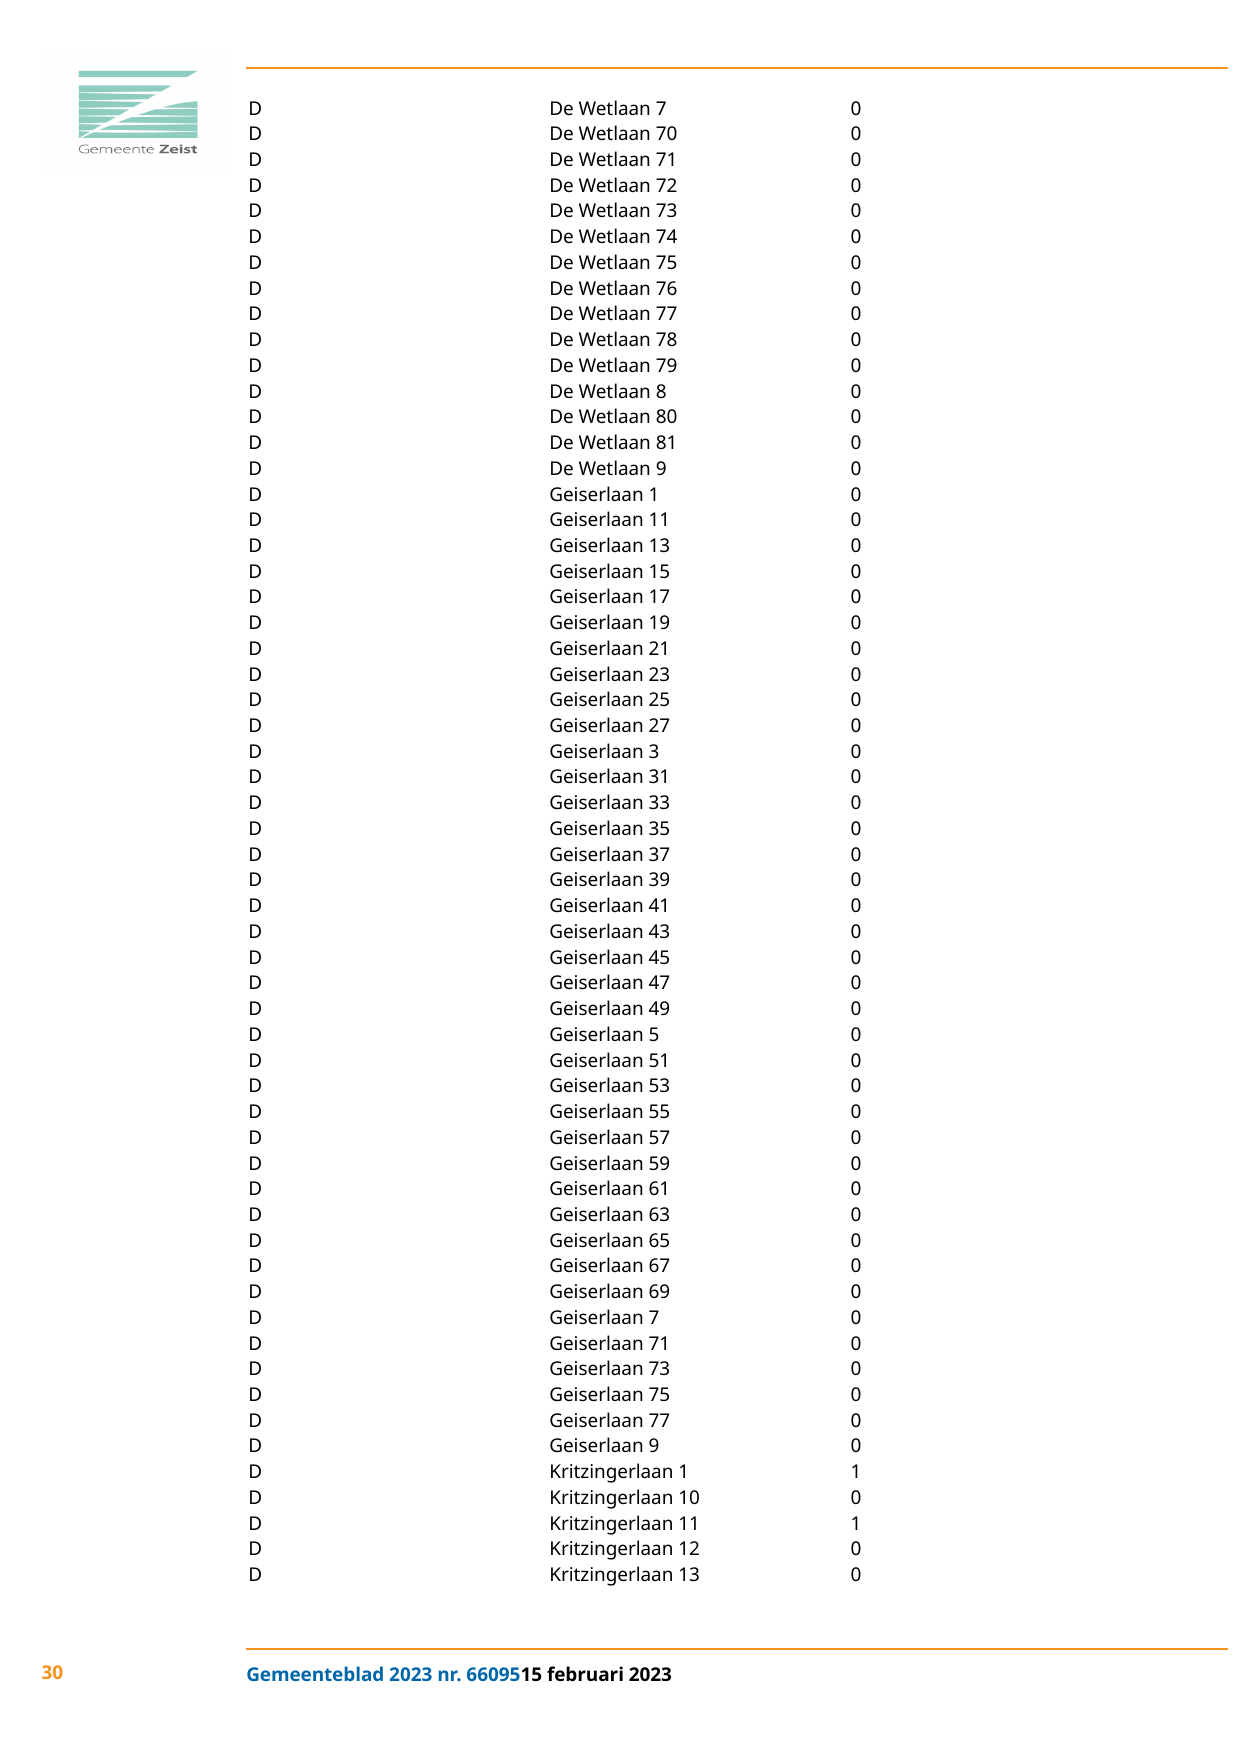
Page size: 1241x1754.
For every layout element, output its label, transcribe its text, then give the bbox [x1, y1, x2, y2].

table_cell 0 [850, 1304, 1152, 1330]
table_cell De Wetlaan 81 [549, 429, 850, 455]
table_cell 0 [850, 1021, 1152, 1047]
table_cell 0 [850, 275, 1152, 301]
table_cell Geiserlaan 73 [549, 1356, 850, 1381]
table_cell De Wetlaan 76 [549, 275, 850, 301]
table_cell 0 [850, 584, 1152, 609]
table_cell 0 [850, 532, 1152, 558]
table_cell 0 [850, 1484, 1152, 1510]
table_cell D [248, 584, 549, 609]
table_cell De Wetlaan 79 [549, 352, 850, 378]
table_cell D [248, 1304, 549, 1330]
table_cell 0 [850, 352, 1152, 378]
table_cell Geiserlaan 21 [549, 635, 850, 661]
table_cell De Wetlaan 78 [549, 326, 850, 352]
table_cell 0 [850, 970, 1152, 995]
table_cell 0 [850, 1150, 1152, 1175]
table_cell 0 [850, 712, 1152, 738]
table_cell Geiserlaan 49 [549, 995, 850, 1021]
table_cell 0 [850, 506, 1152, 532]
table_cell 0 [850, 404, 1152, 429]
table_cell 0 [850, 1047, 1152, 1072]
table_cell D [248, 815, 549, 841]
table_cell 0 [850, 815, 1152, 841]
table_cell 0 [850, 1253, 1152, 1278]
table_cell De Wetlaan 71 [549, 146, 850, 172]
table_cell D [248, 1253, 549, 1278]
table_cell Geiserlaan 17 [549, 584, 850, 609]
table_cell D [248, 1021, 549, 1047]
table_cell Geiserlaan 39 [549, 867, 850, 892]
table_cell 0 [850, 841, 1152, 867]
table_cell 0 [850, 146, 1152, 172]
table_cell 0 [850, 172, 1152, 198]
table_cell De Wetlaan 9 [549, 455, 850, 481]
table_cell Geiserlaan 5 [549, 1021, 850, 1047]
table_cell D [248, 893, 549, 918]
table_cell D [248, 1278, 549, 1304]
table_cell D [248, 1459, 549, 1484]
table_cell Geiserlaan 65 [549, 1227, 850, 1253]
table_cell 0 [850, 1433, 1152, 1458]
table_cell Geiserlaan 51 [549, 1047, 850, 1072]
table_cell D [248, 532, 549, 558]
table_cell D [248, 790, 549, 815]
table_cell 0 [850, 481, 1152, 506]
table_cell D [248, 558, 549, 584]
table_cell D [248, 635, 549, 661]
table_cell D [248, 1047, 549, 1072]
table_cell Geiserlaan 59 [549, 1150, 850, 1175]
table_cell D [248, 1536, 549, 1561]
table_cell D [248, 326, 549, 352]
table_cell 0 [850, 1536, 1152, 1561]
table_cell Geiserlaan 55 [549, 1098, 850, 1124]
table_cell Geiserlaan 63 [549, 1201, 850, 1227]
table_cell 0 [850, 326, 1152, 352]
table_cell 0 [850, 944, 1152, 969]
table_cell Kritzingerlaan 13 [549, 1561, 850, 1587]
table_cell Geiserlaan 53 [549, 1073, 850, 1098]
table_cell D [248, 121, 549, 146]
table_cell D [248, 918, 549, 944]
table_cell Geiserlaan 25 [549, 687, 850, 712]
table_cell 0 [850, 455, 1152, 481]
table_cell 0 [850, 224, 1152, 249]
table_cell D [248, 1150, 549, 1175]
table_cell 0 [850, 790, 1152, 815]
table_cell D [248, 1561, 549, 1587]
table_cell 0 [850, 738, 1152, 764]
table_cell D [248, 1407, 549, 1433]
table_cell D [248, 1073, 549, 1098]
table_cell 0 [850, 1227, 1152, 1253]
table_cell D [248, 764, 549, 789]
table_cell D [248, 1098, 549, 1124]
table_cell D [248, 609, 549, 635]
table_cell Geiserlaan 47 [549, 970, 850, 995]
table_cell 0 [850, 1201, 1152, 1227]
table_cell Kritzingerlaan 10 [549, 1484, 850, 1510]
table_cell Geiserlaan 1 [549, 481, 850, 506]
table_cell Geiserlaan 41 [549, 893, 850, 918]
table_cell 0 [850, 121, 1152, 146]
table_cell Geiserlaan 43 [549, 918, 850, 944]
table_cell Geiserlaan 61 [549, 1175, 850, 1201]
table_cell D [248, 1484, 549, 1510]
table_cell 1 [850, 1459, 1152, 1484]
table_cell D [248, 198, 549, 223]
table_cell 0 [850, 893, 1152, 918]
table_cell D [248, 301, 549, 326]
table_cell Geiserlaan 75 [549, 1381, 850, 1407]
table_cell D [248, 172, 549, 198]
table_cell D [248, 1510, 549, 1536]
table_cell 0 [850, 1381, 1152, 1407]
table_cell D [248, 224, 549, 249]
table_cell De Wetlaan 70 [549, 121, 850, 146]
table_cell D [248, 1124, 549, 1150]
table_cell Kritzingerlaan 1 [549, 1459, 850, 1484]
table_cell 0 [850, 995, 1152, 1021]
table_cell D [248, 352, 549, 378]
table_cell 0 [850, 1098, 1152, 1124]
table_cell Geiserlaan 11 [549, 506, 850, 532]
table_cell D [248, 378, 549, 403]
table_cell D [248, 1381, 549, 1407]
table_cell D [248, 970, 549, 995]
table_cell Geiserlaan 33 [549, 790, 850, 815]
table_cell Geiserlaan 19 [549, 609, 850, 635]
table_cell 0 [850, 429, 1152, 455]
table_cell 0 [850, 1561, 1152, 1587]
table_cell 0 [850, 918, 1152, 944]
table_cell D [248, 1356, 549, 1381]
table_cell D [248, 1175, 549, 1201]
table_cell Kritzingerlaan 11 [549, 1510, 850, 1536]
table_cell 0 [850, 1073, 1152, 1098]
table_cell Geiserlaan 57 [549, 1124, 850, 1150]
table_cell D [248, 841, 549, 867]
table_cell De Wetlaan 73 [549, 198, 850, 223]
table_cell De Wetlaan 7 [549, 95, 850, 121]
table_cell 0 [850, 687, 1152, 712]
table_cell 0 [850, 198, 1152, 223]
table_cell Geiserlaan 9 [549, 1433, 850, 1458]
table_cell 0 [850, 1407, 1152, 1433]
table_cell 0 [850, 1330, 1152, 1356]
table_cell Geiserlaan 37 [549, 841, 850, 867]
table_cell De Wetlaan 74 [549, 224, 850, 249]
table_cell 1 [850, 1510, 1152, 1536]
table_cell 0 [850, 1278, 1152, 1304]
table_cell D [248, 404, 549, 429]
table_cell 0 [850, 609, 1152, 635]
table_cell 0 [850, 1356, 1152, 1381]
table_cell Geiserlaan 35 [549, 815, 850, 841]
table_cell D [248, 995, 549, 1021]
table_cell 0 [850, 867, 1152, 892]
table_cell D [248, 1433, 549, 1458]
table_cell D [248, 249, 549, 275]
table_cell D [248, 738, 549, 764]
table_cell D [248, 429, 549, 455]
table_cell Geiserlaan 69 [549, 1278, 850, 1304]
table_cell 0 [850, 249, 1152, 275]
table_cell 0 [850, 378, 1152, 403]
table_cell 0 [850, 1175, 1152, 1201]
table_cell Kritzingerlaan 12 [549, 1536, 850, 1561]
table_cell 0 [850, 558, 1152, 584]
table_cell De Wetlaan 8 [549, 378, 850, 403]
table_cell D [248, 481, 549, 506]
table_cell D [248, 146, 549, 172]
table_cell D [248, 712, 549, 738]
table_cell Geiserlaan 45 [549, 944, 850, 969]
table_cell Geiserlaan 71 [549, 1330, 850, 1356]
table_cell D [248, 661, 549, 687]
table_cell D [248, 944, 549, 969]
table_cell Geiserlaan 67 [549, 1253, 850, 1278]
table_cell De Wetlaan 72 [549, 172, 850, 198]
table_cell D [248, 1227, 549, 1253]
table_cell 0 [850, 301, 1152, 326]
table_cell De Wetlaan 75 [549, 249, 850, 275]
table_cell Geiserlaan 27 [549, 712, 850, 738]
table_cell Geiserlaan 13 [549, 532, 850, 558]
table_cell D [248, 506, 549, 532]
table_cell D [248, 95, 549, 121]
table_cell Geiserlaan 31 [549, 764, 850, 789]
table_cell De Wetlaan 77 [549, 301, 850, 326]
table_cell 0 [850, 661, 1152, 687]
table_cell 0 [850, 95, 1152, 121]
table_cell D [248, 455, 549, 481]
table_cell Geiserlaan 7 [549, 1304, 850, 1330]
table_cell D [248, 1330, 549, 1356]
table_cell D [248, 275, 549, 301]
table_cell De Wetlaan 80 [549, 404, 850, 429]
table_cell Geiserlaan 15 [549, 558, 850, 584]
table_cell D [248, 867, 549, 892]
table_cell 0 [850, 1124, 1152, 1150]
picture [41, 47, 231, 172]
table_cell D [248, 1201, 549, 1227]
table_cell Geiserlaan 77 [549, 1407, 850, 1433]
table_cell D [248, 687, 549, 712]
table_cell 0 [850, 764, 1152, 789]
table_cell 0 [850, 635, 1152, 661]
table_cell Geiserlaan 23 [549, 661, 850, 687]
table_cell Geiserlaan 3 [549, 738, 850, 764]
